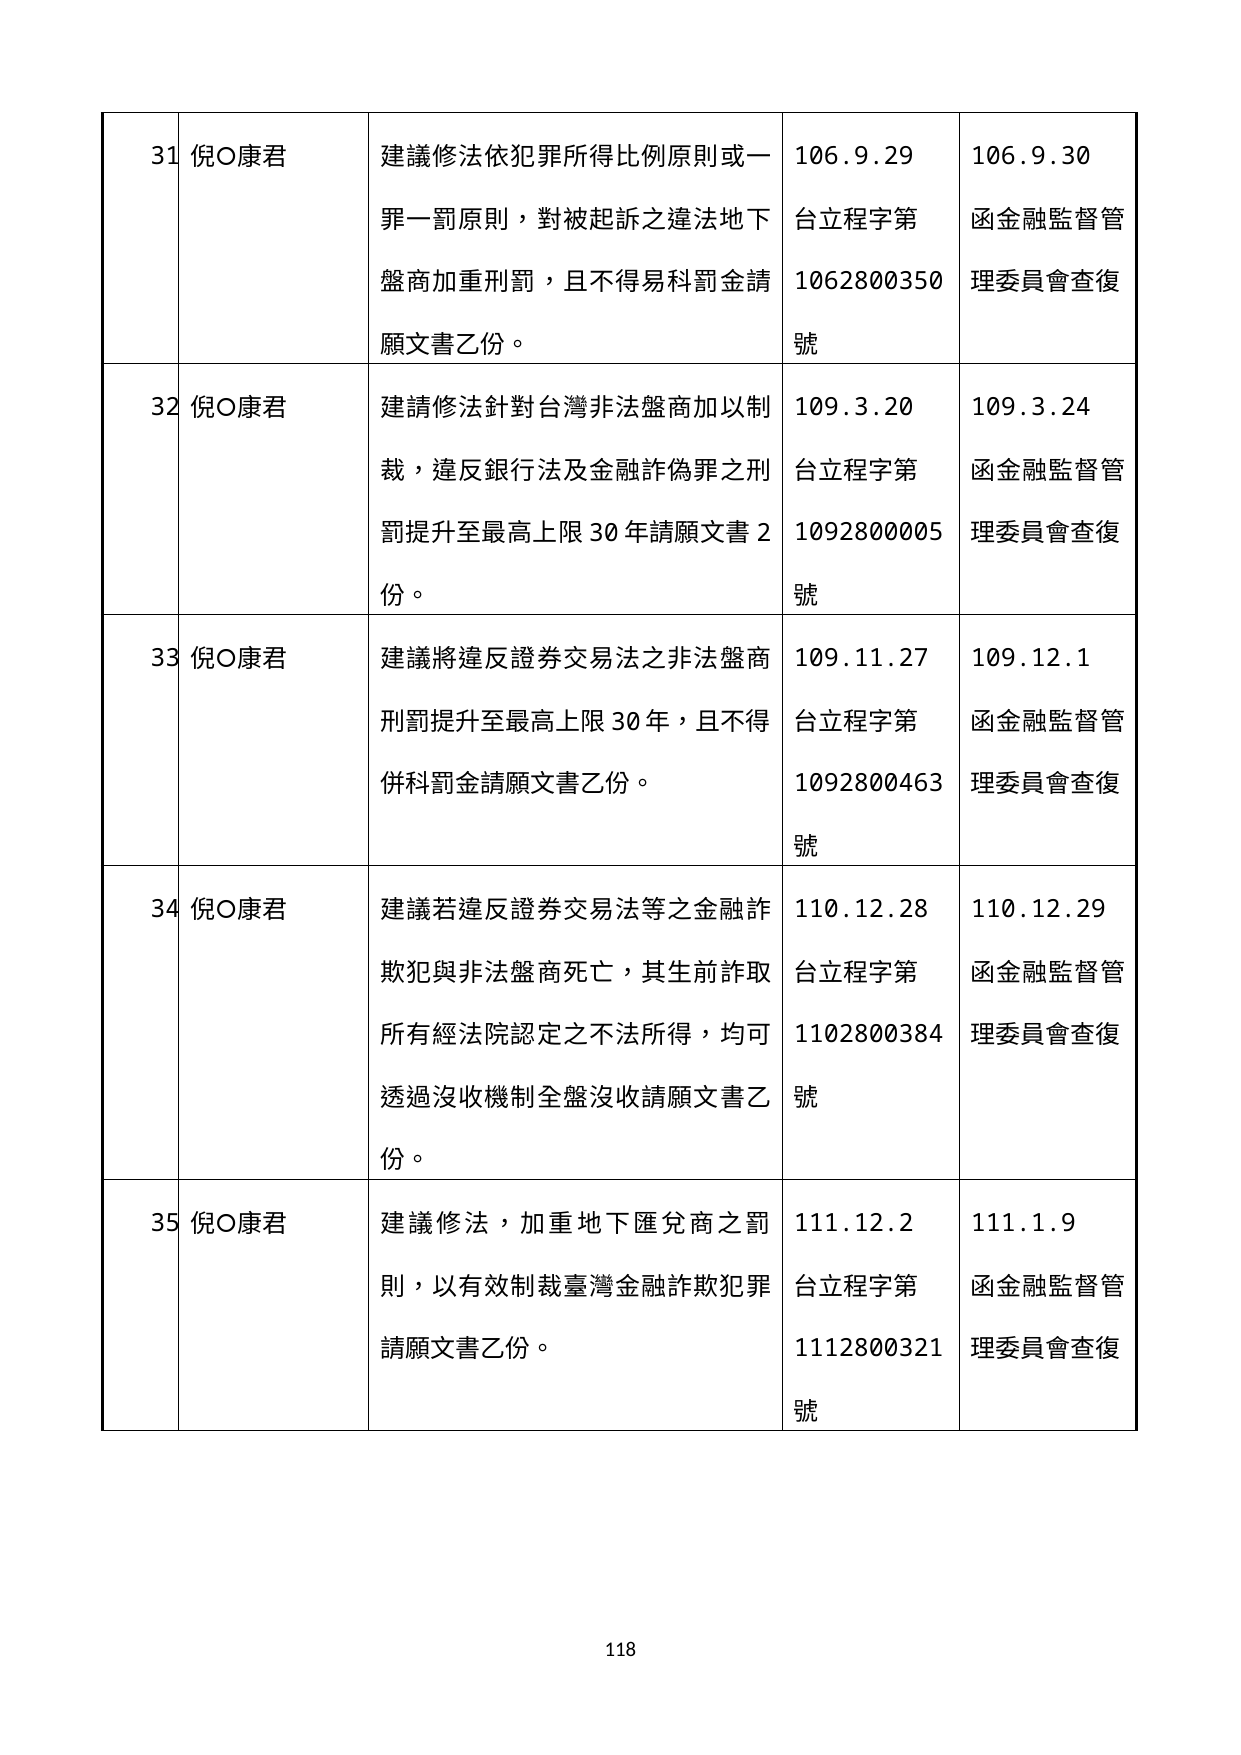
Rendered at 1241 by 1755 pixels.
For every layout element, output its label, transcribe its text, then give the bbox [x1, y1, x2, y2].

table_cell 倪康君 [179, 364, 368, 614]
table_cell 建議將違反證券交易法之非法盤商刑罰提升至最高上限30年，且不得併科罰金請願文書乙份。 [369, 615, 782, 865]
table_cell 109.3.24 函金融監督管理委員會查復 [960, 364, 1135, 614]
table_cell [104, 113, 178, 363]
table_cell 110.12.29 函金融監督管理委員會查復 [960, 866, 1135, 1179]
table_cell 倪康君 [179, 866, 368, 1179]
table_cell [170, 403, 178, 413]
table_cell [104, 615, 178, 865]
table_cell 建請修法針對台灣非法盤商加以制裁，違反銀行法及金融詐偽罪之刑罰提升至最高上限30年請願文書2份。 [369, 364, 782, 614]
table_cell 建議修法，加重地下匯兌商之罰則，以有效制裁臺灣金融詐欺犯罪請願文書乙份。 [369, 1180, 782, 1430]
table_cell 106.9.30 函金融監督管理委員會查復 [960, 113, 1135, 363]
table_cell 倪康君 [179, 1180, 368, 1430]
table_cell 倪康君 [179, 113, 368, 363]
table_cell [169, 903, 174, 911]
table_cell [104, 1180, 178, 1430]
table_cell 109.11.27 台立程字第 1092800463號 [783, 615, 959, 865]
table_cell 111.12.2 台立程字第 1112800321號 [783, 1180, 959, 1430]
table_cell 106.9.29 台立程字第 1062800350號 [783, 113, 959, 363]
table_cell [104, 866, 178, 1179]
table_cell [104, 364, 178, 614]
table_cell 建議修法依犯罪所得比例原則或一罪一罰原則，對被起訴之違法地下盤商加重刑罰，且不得易科罰金請願文書乙份。 [369, 113, 782, 363]
table_cell 倪康君 [179, 615, 368, 865]
table_cell 111.1.9 函金融監督管理委員會查復 [960, 1180, 1135, 1430]
table_cell 109.3.20 台立程字第 1092800005號 [783, 364, 959, 614]
table_cell 109.12.1 函金融監督管理委員會查復 [960, 615, 1135, 865]
table_cell 建議若違反證券交易法等之金融詐欺犯與非法盤商死亡，其生前詐取所有經法院認定之不法所得，均可透過沒收機制全盤沒收請願文書乙份。 [369, 866, 782, 1179]
table_cell 110.12.28 台立程字第 1102800384號 [783, 866, 959, 1179]
